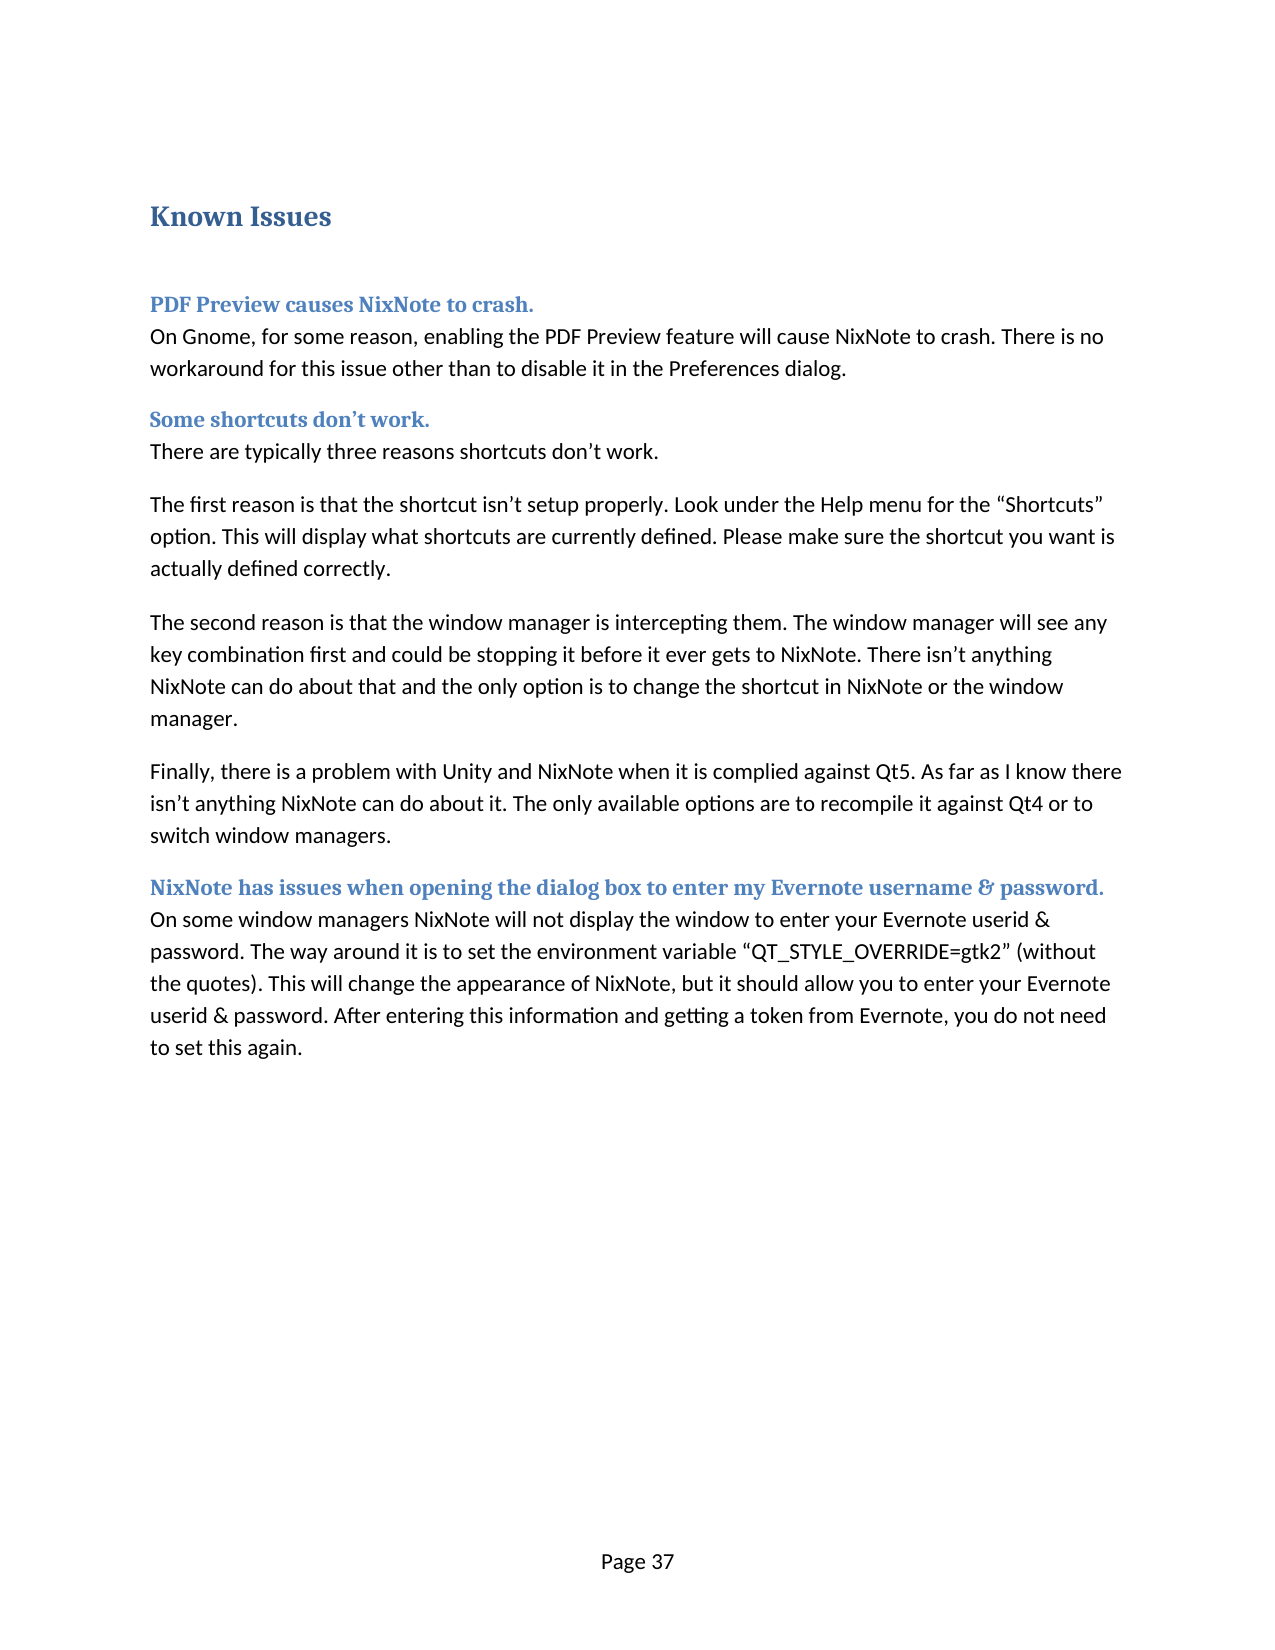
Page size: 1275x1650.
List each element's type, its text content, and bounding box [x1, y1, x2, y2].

subtitle Known Issues [150, 200, 1125, 233]
subtitle Some shortcuts don’t work. [150, 407, 1125, 433]
text On Gnome, for some reason, enabling the PDF Preview feature will cause NixNote to crash. There is no workaround for this issue other than to disable it in the Preferences dialog. [150, 322, 1125, 382]
text There are typically three reasons shortcuts don’t work. [150, 437, 1125, 465]
text The first reason is that the shortcut isn’t setup properly. Look under the Help menu for the “Shortcuts” option. This will display what shortcuts are currently defined. Please make sure the shortcut you want is actually defined correctly. [150, 490, 1125, 583]
text On some window managers NixNote will not display the window to enter your Evernote userid & password. The way around it is to set the environment variable “QT_STYLE_OVERRIDE=gtk2” (without the quotes). This will change the appearance of NixNote, but it should allow you to enter your Evernote userid & password. After entering this information and getting a token from Evernote, you do not need to set this again. [150, 905, 1125, 1062]
subtitle NixNote has issues when opening the dialog box to enter my Evernote username & password. [150, 874, 1125, 901]
text The second reason is that the window manager is intercepting them. The window manager will see any key combination first and could be stopping it before it ever gets to NixNote. There isn’t anything NixNote can do about that and the only option is to change the shortcut in NixNote or the window manager. [150, 608, 1125, 732]
text Finally, there is a problem with Unity and NixNote when it is complied against Qt5. As far as I know there isn’t anything NixNote can do about it. The only available options are to recompile it against Qt4 or to switch window managers. [150, 757, 1125, 849]
subtitle PDF Preview causes NixNote to crash. [150, 292, 1125, 318]
